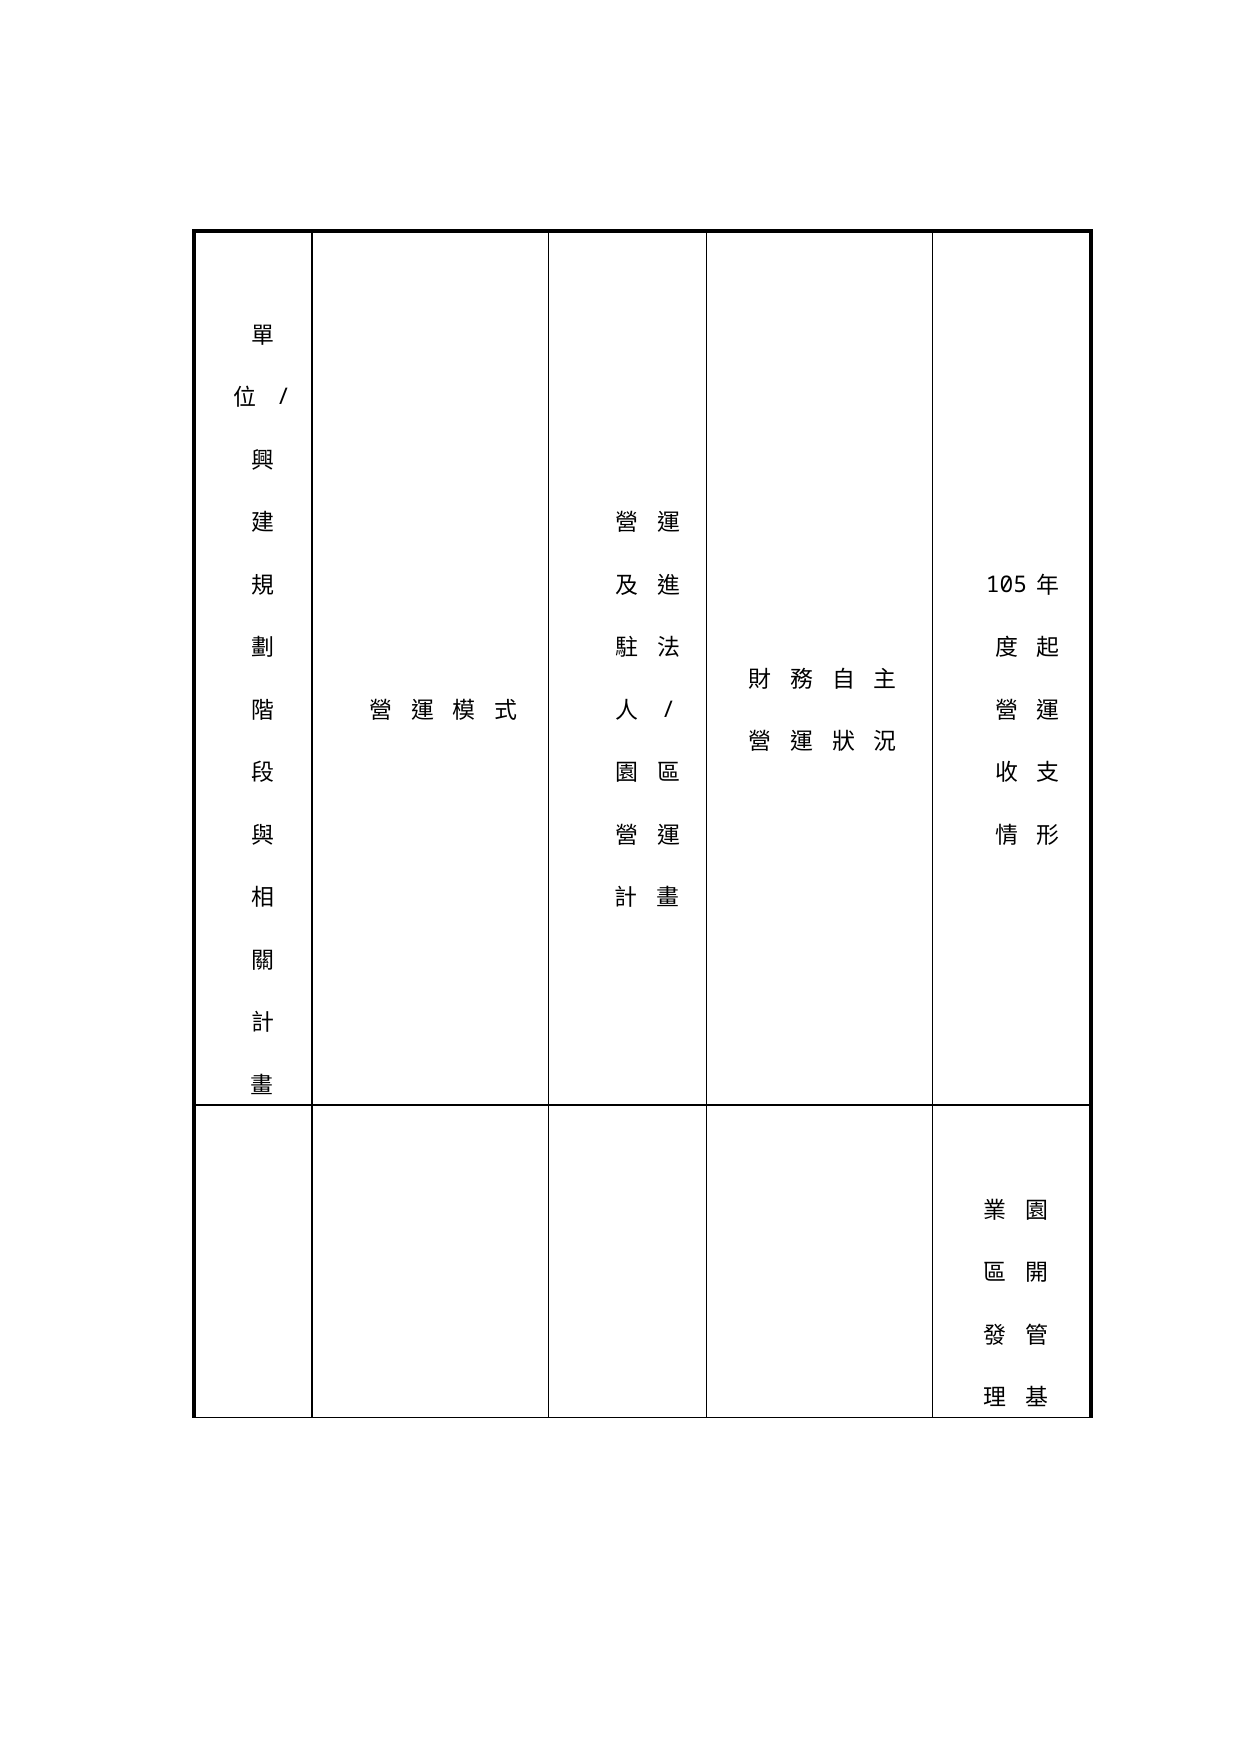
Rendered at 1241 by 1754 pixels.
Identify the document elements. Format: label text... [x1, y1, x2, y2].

table_cell [707, 1106, 932, 1417]
table_header 營運及進駐法人/園區營運計畫 [549, 233, 706, 1104]
table_header 單位/興建規劃階段與相關計畫 [196, 233, 311, 1104]
table_header 105年度起營運收支情形 [933, 233, 1089, 1104]
table_cell [549, 1106, 706, 1417]
table_cell [313, 1106, 548, 1417]
table_header 財務自主營運狀況 [707, 233, 932, 1104]
table_header 營運模式 [313, 233, 548, 1104]
table_cell [196, 1106, 311, 1417]
table_cell 業園區開發管理基 [933, 1106, 1089, 1417]
